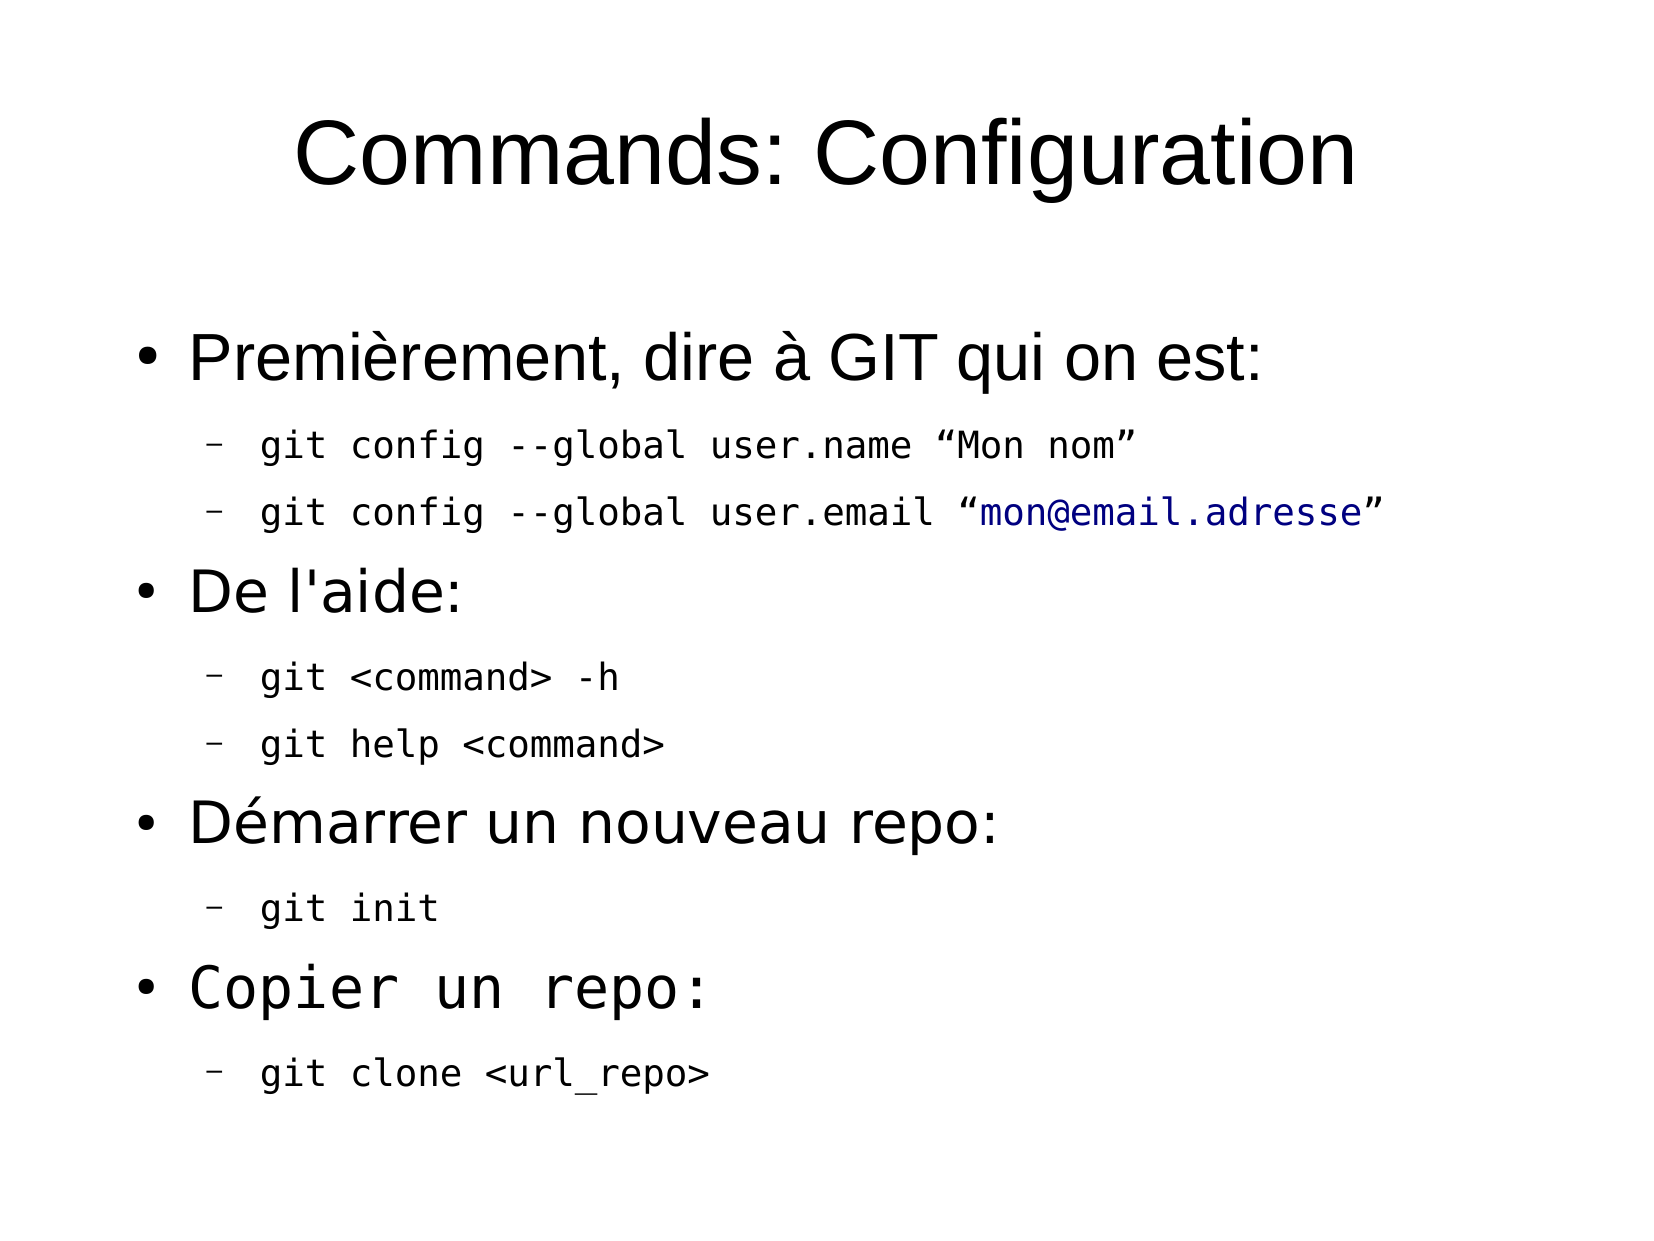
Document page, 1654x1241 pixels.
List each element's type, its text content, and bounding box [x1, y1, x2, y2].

list Premièrement, dire à GIT qui on est: git config --global user.name “Mon nom” git config --global user.email “mon@email.adresse” De l'aide: git <command> -h git help <command> Démarrer un nouveau repo: git init Copier un repo: git clone <url_repo> [118, 319, 1571, 1095]
title Commands: Configuration [82, 49, 1571, 257]
